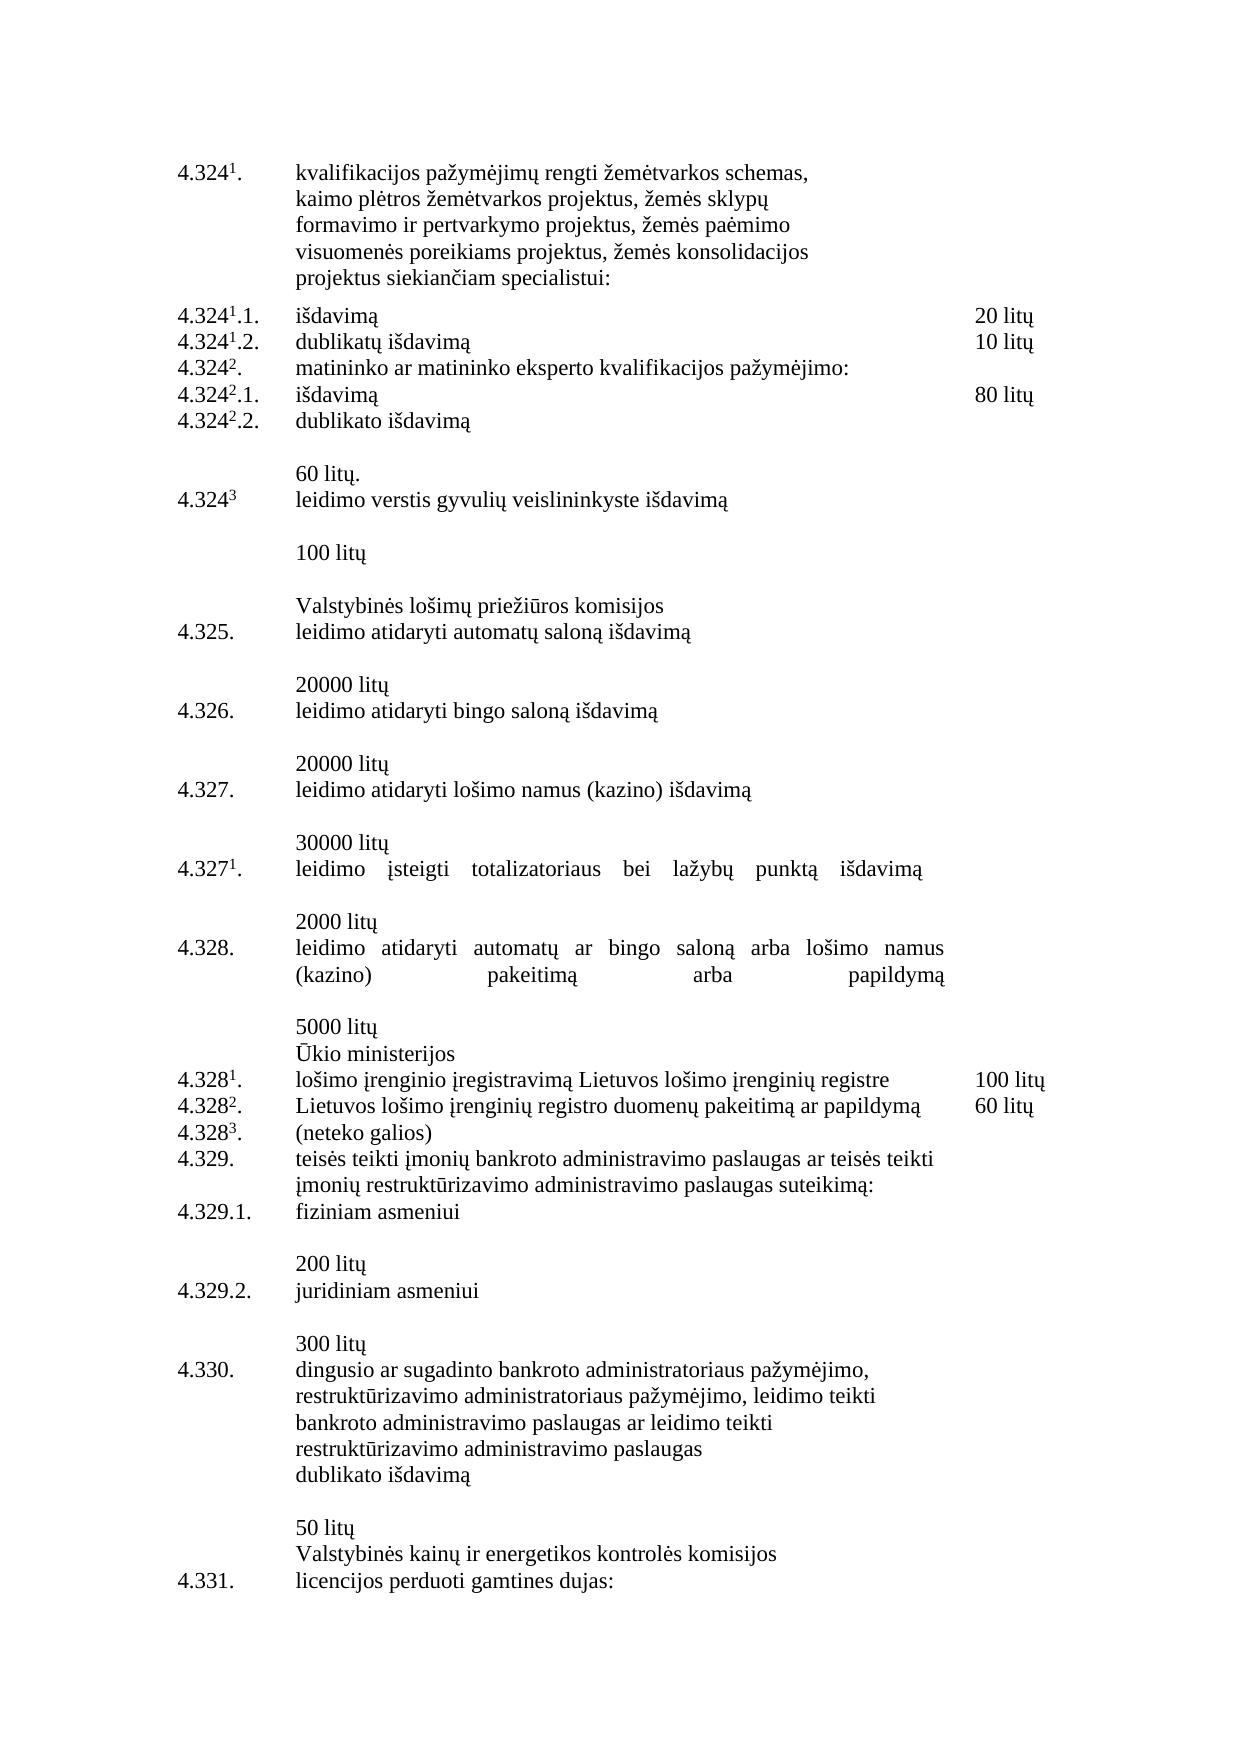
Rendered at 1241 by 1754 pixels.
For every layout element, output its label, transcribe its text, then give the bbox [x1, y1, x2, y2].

text 4.330. dingusio ar sugadinto bankroto administratoriaus pažymėjimo, [177, 1356, 1122, 1382]
text 4.328. leidimo atidaryti automatų ar bingo saloną arba lošimo namus (kazino) pakeitimą arba papildymą 5000 litų [177, 934, 945, 1040]
text projektus siekiančiam specialistui: [177, 264, 1122, 291]
text Valstybinės lošimų priežiūros komisijos [177, 592, 945, 618]
text restruktūrizavimo administravimo paslaugas [220, 1435, 1122, 1461]
text 4.3242.2. dublikato išdavimą 60 litų. [177, 407, 945, 486]
text 4.3283. (neteko galios) [177, 1119, 945, 1145]
text 4.3241. kvalifikacijos pažymėjimų rengti žemėtvarkos schemas, [177, 148, 1122, 185]
text 4.3281. lošimo įrenginio įregistravimą Lietuvos lošimo įrenginių registre 100 litų [177, 1066, 1122, 1092]
text formavimo ir pertvarkymo projektus, žemės paėmimo [177, 212, 1122, 238]
text 4.3242. matininko ar matininko eksperto kvalifikacijos pažymėjimo: [177, 354, 1122, 381]
text 4.3241.2. dublikatų išdavimą 10 litų [177, 328, 1152, 354]
text Valstybinės kainų ir energetikos kontrolės komisijos [177, 1540, 945, 1567]
text 4.329. teisės teikti įmonių bankroto administravimo paslaugas ar teisės teikti įmonių restruktūrizavimo administravimo paslaugas suteikimą: [177, 1145, 945, 1198]
text 4.329.1. fiziniam asmeniui 200 litų [177, 1198, 945, 1277]
text 4.327. leidimo atidaryti lošimo namus (kazino) išdavimą 30000 litų [177, 776, 945, 855]
text restruktūrizavimo administratoriaus pažymėjimo, leidimo teikti [177, 1382, 1122, 1409]
text Ūkio ministerijos [177, 1040, 945, 1066]
text visuomenės poreikiams projektus, žemės konsolidacijos [177, 238, 1122, 264]
text dublikato išdavimą 50 litų [177, 1461, 945, 1540]
text kaimo plėtros žemėtvarkos projektus, žemės sklypų [177, 185, 1122, 212]
text 4.331. licencijos perduoti gamtines dujas: [177, 1567, 1122, 1593]
text 4.3241.1. išdavimą 20 litų [177, 291, 1122, 328]
text 4.329.2. juridiniam asmeniui 300 litų [177, 1277, 945, 1356]
text 4.3271. leidimo įsteigti totalizatoriaus bei lažybų punktą išdavimą 2000 litų [177, 855, 945, 934]
text 4.325. leidimo atidaryti automatų saloną išdavimą 20000 litų [177, 618, 945, 697]
text 4.3242.1. išdavimą 80 litų [177, 381, 1122, 407]
text 4.326. leidimo atidaryti bingo saloną išdavimą 20000 litų [177, 697, 945, 776]
text 4.3243 leidimo verstis gyvulių veislininkyste išdavimą 100 litų [177, 486, 945, 565]
text bankroto administravimo paslaugas ar leidimo teikti [220, 1409, 1122, 1435]
text 4.3282. Lietuvos lošimo įrenginių registro duomenų pakeitimą ar papildymą 60 litų [177, 1092, 1122, 1119]
